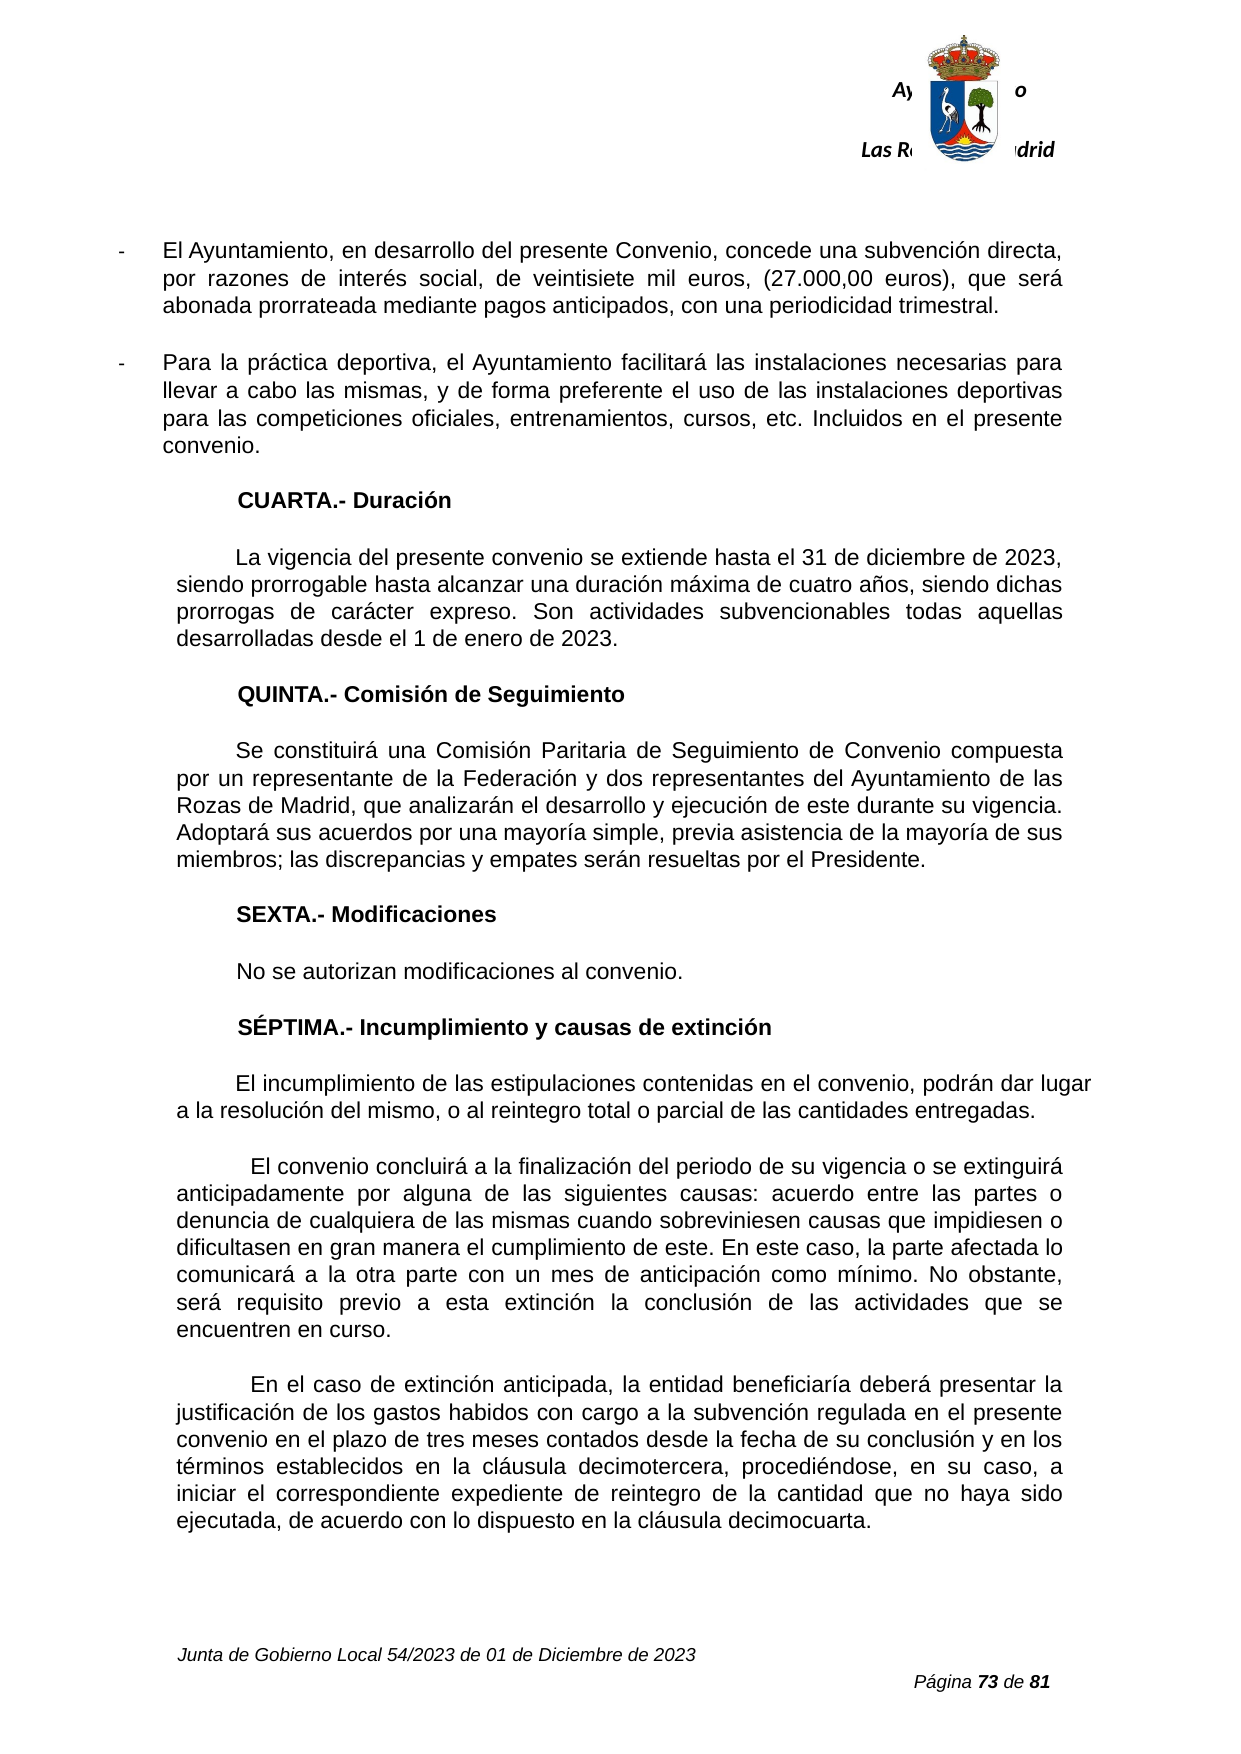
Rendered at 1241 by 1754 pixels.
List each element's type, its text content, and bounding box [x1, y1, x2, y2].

text La vigencia del presente convenio se extiende hasta el 31 de diciembre de 2023, siendo prorrogable hasta alcanzar una duración máxima de cuatro años, siendo dichas prorrogas de carácter expreso. Son actividades subvencionables todas aquellas desarrolladas desde el 1 de enero de 2023. [176, 544, 1063, 651]
subtitle SÉPTIMA.- Incumplimiento y causas de extinción [237, 1014, 1094, 1040]
text SEXTA.- Modificaciones [236, 901, 1094, 928]
text El convenio concluirá a la finalización del periodo de su vigencia o se extinguirá anticipadamente por alguna de las siguientes causas: acuerdo entre las partes o denuncia de cualquiera de las mismas cuando sobreviniesen causas que impidiesen o dificultasen en gran manera el cumplimiento de este. En este caso, la parte afectada lo comunicará a la otra parte con un mes de anticipación como mínimo. No obstante, será requisito previo a esta extinción la conclusión de las actividades que se encuentren en curso. [176, 1153, 1063, 1342]
list El Ayuntamiento, en desarrollo del presente Convenio, concede una subvención directa, por razones de interés social, de veintisiete mil euros, (27.000,00 euros), que será abonada prorrateada mediante pagos anticipados, con una periodicidad trimestral. [118, 236, 1063, 319]
subtitle CUARTA.- Duración [237, 487, 1094, 514]
text El incumplimiento de las estipulaciones contenidas en el convenio, podrán dar lugar a la resolución del mismo, o al reintegro total o parcial de las cantidades entregadas. [176, 1070, 1093, 1124]
text No se autorizan modificaciones al convenio. [236, 958, 1093, 984]
text En el caso de extinción anticipada, la entidad beneficiaría deberá presentar la justificación de los gastos habidos con cargo a la subvención regulada en el presente convenio en el plazo de tres meses contados desde la fecha de su conclusión y en los términos establecidos en la cláusula decimotercera, procediéndose, en su caso, a iniciar el correspondiente expediente de reintegro de la cantidad que no haya sido ejecutada, de acuerdo con lo dispuesto en la cláusula decimocuarta. [176, 1371, 1063, 1533]
subtitle QUINTA.- Comisión de Seguimiento [237, 681, 1094, 707]
list Para la práctica deportiva, el Ayuntamiento facilitará las instalaciones necesarias para llevar a cabo las mismas, y de forma preferente el uso de las instalaciones deportivas para las competiciones oficiales, entrenamientos, cursos, etc. Incluidos en el presente convenio. [118, 348, 1063, 458]
text Se constituirá una Comisión Paritaria de Seguimiento de Convenio compuesta por un representante de la Federación y dos representantes del Ayuntamiento de las Rozas de Madrid, que analizarán el desarrollo y ejecución de este durante su vigencia. Adoptará sus acuerdos por una mayoría simple, previa asistencia de la mayoría de sus miembros; las discrepancias y empates serán resueltas por el Presidente. [176, 737, 1063, 872]
